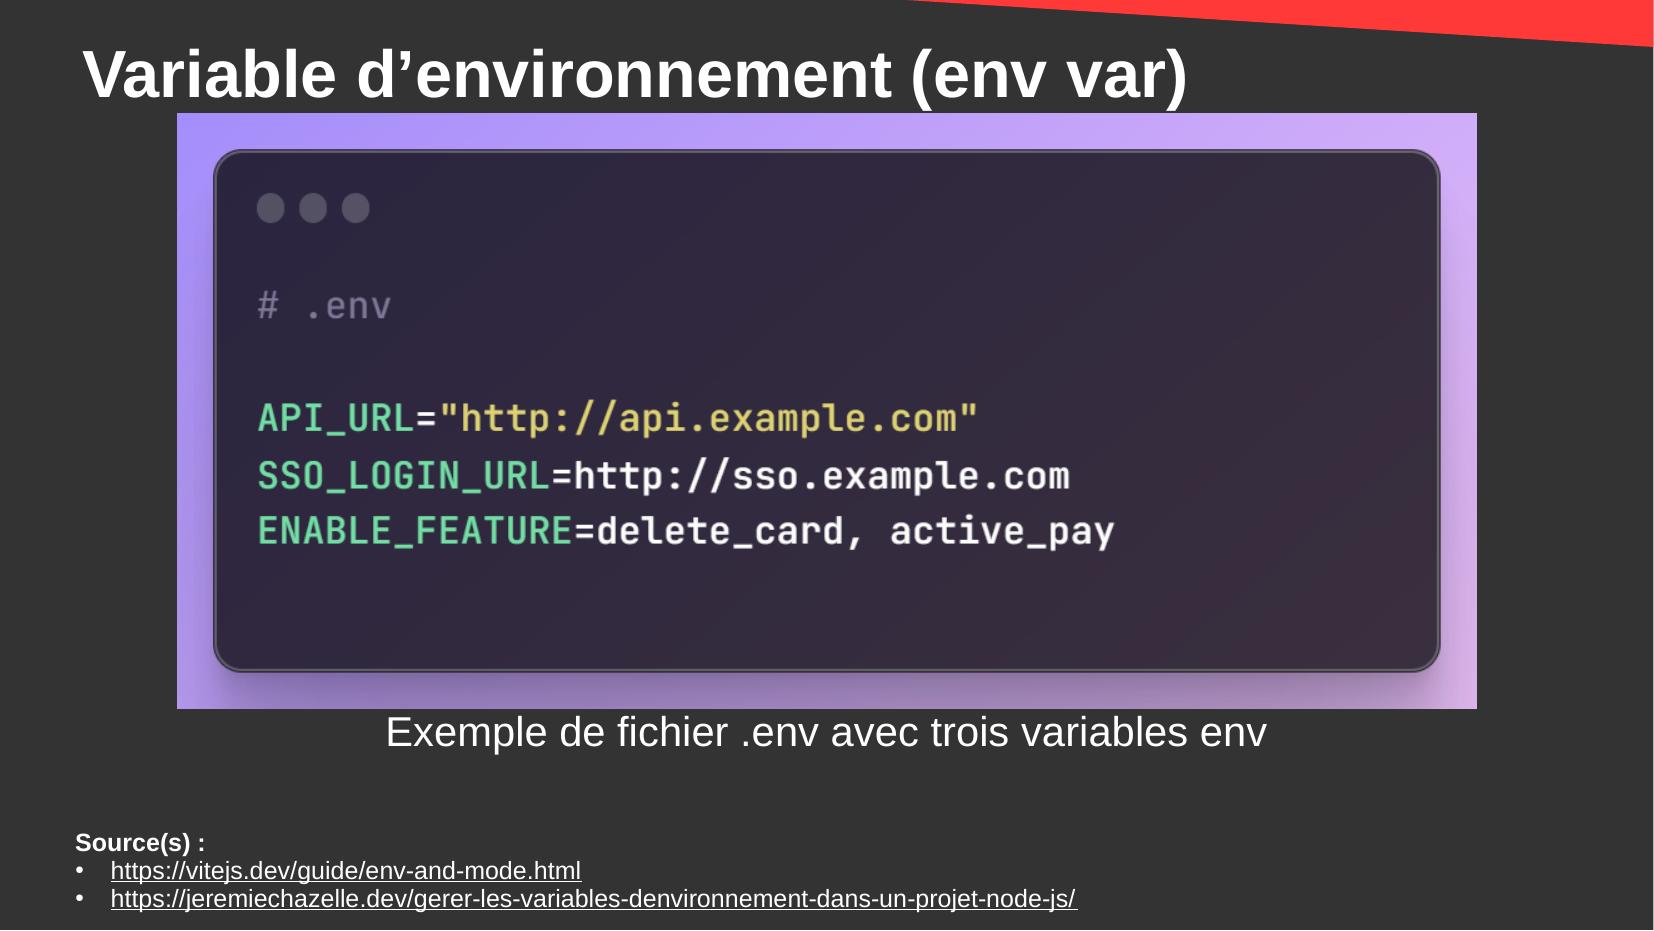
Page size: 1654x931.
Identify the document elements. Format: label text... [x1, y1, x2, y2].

picture [177, 113, 1477, 708]
list Exemple de fichier .env avec trois variables env [125, 708, 1529, 762]
text_box [906, 0, 1654, 47]
title Variable d’environnement (env var) [82, 37, 1571, 115]
text_box Source(s) : https://vitejs.dev/guide/env-and-mode.html https://jeremiechazelle.dev/gerer-les-variables-denvironnement-dans-un-projet-node-js/ [60, 821, 1546, 931]
